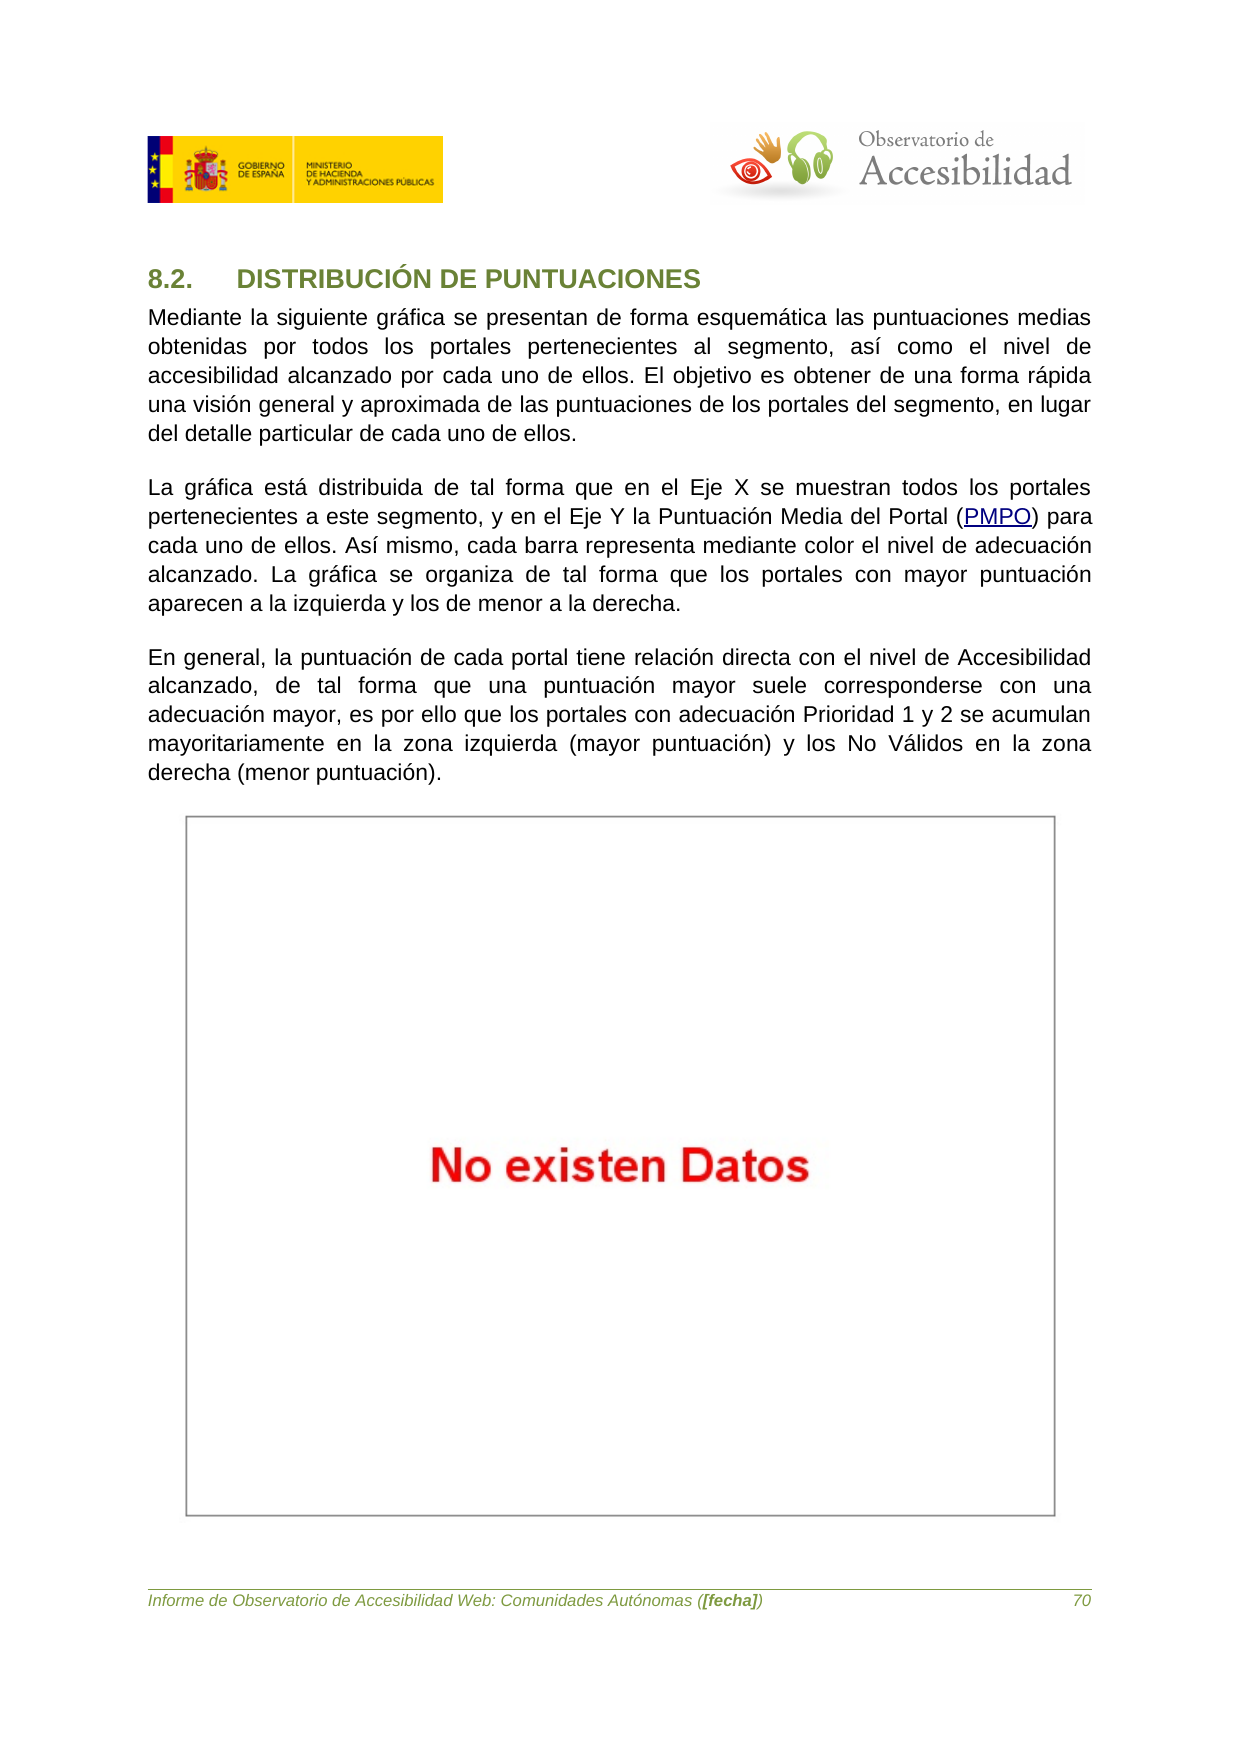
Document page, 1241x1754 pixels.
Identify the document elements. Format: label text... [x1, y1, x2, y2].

text En general, la puntuación de cada portal tiene relación directa con el nivel de Accesibilidad alcanzado, de tal forma que una puntuación mayor suele corresponderse con una adecuación mayor, es por ello que los portales con adecuación Prioridad 1 y 2 se acumulan mayoritariamente en la zona izquierda (mayor puntuación) y los No Válidos en la zona derecha (menor puntuación). [148, 643, 1092, 786]
text Mediante la siguiente gráfica se presentan de forma esquemática las puntuaciones medias obtenidas por todos los portales pertenecientes al segmento, así como el nivel de accesibilidad alcanzado por cada uno de ellos. El objetivo es obtener de una forma rápida una visión general y aproximada de las puntuaciones de los portales del segmento, en lugar del detalle particular de cada uno de ellos. [148, 304, 1092, 446]
picture [710, 122, 1086, 205]
picture [147, 136, 443, 203]
list Distribución de puntuaciones [148, 263, 1092, 294]
text La gráfica está distribuida de tal forma que en el Eje X se muestran todos los portales pertenecientes a este segmento, y en el Eje Y la Puntuación Media del Portal (PMPO) para cada uno de ellos. Así mismo, cada barra representa mediante color el nivel de adecuación alcanzado. La gráfica se organiza de tal forma que los portales con mayor puntuación aparecen a la izquierda y los de menor a la derecha. [148, 474, 1092, 616]
picture [178, 813, 1062, 1523]
